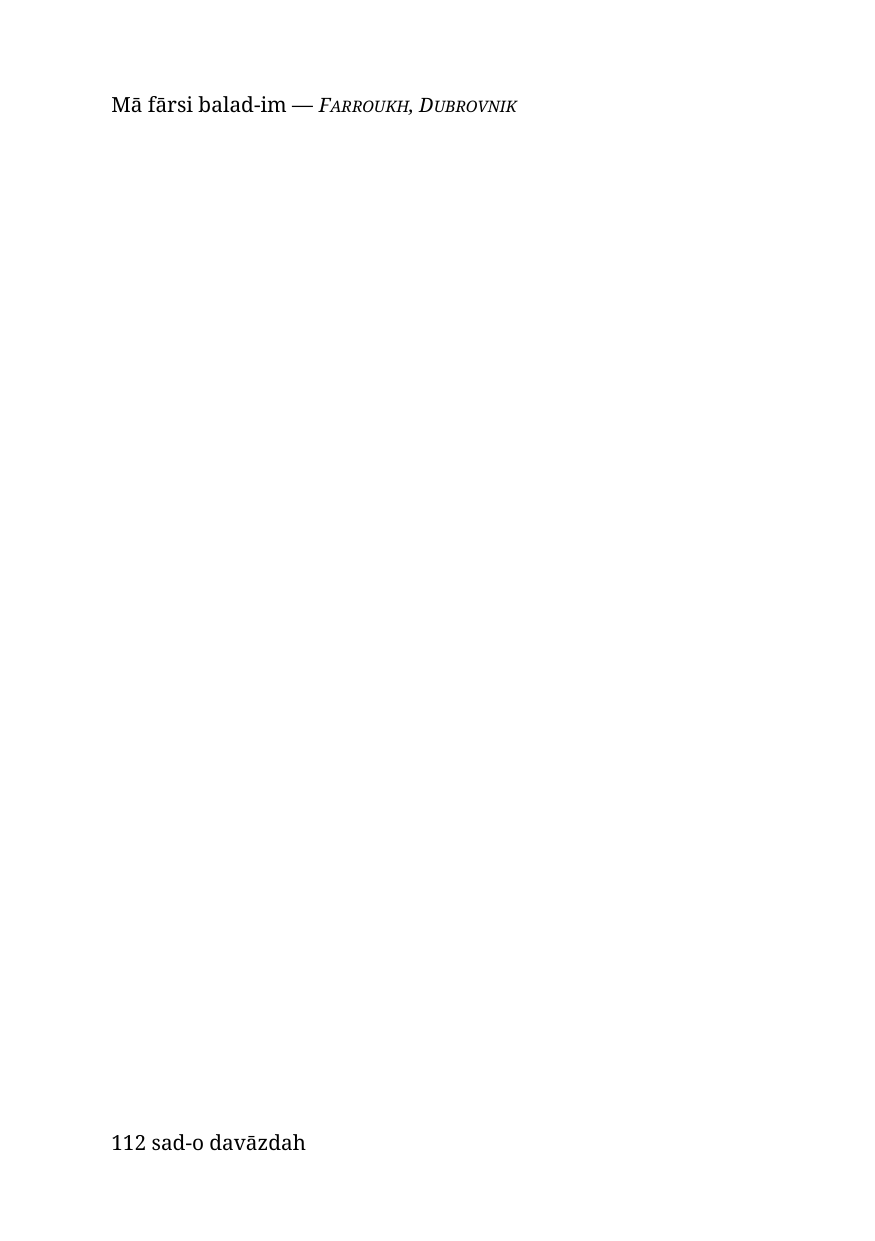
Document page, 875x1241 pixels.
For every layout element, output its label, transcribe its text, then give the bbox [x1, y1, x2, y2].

text 112 sad-o davāzdah [111, 1128, 763, 1157]
